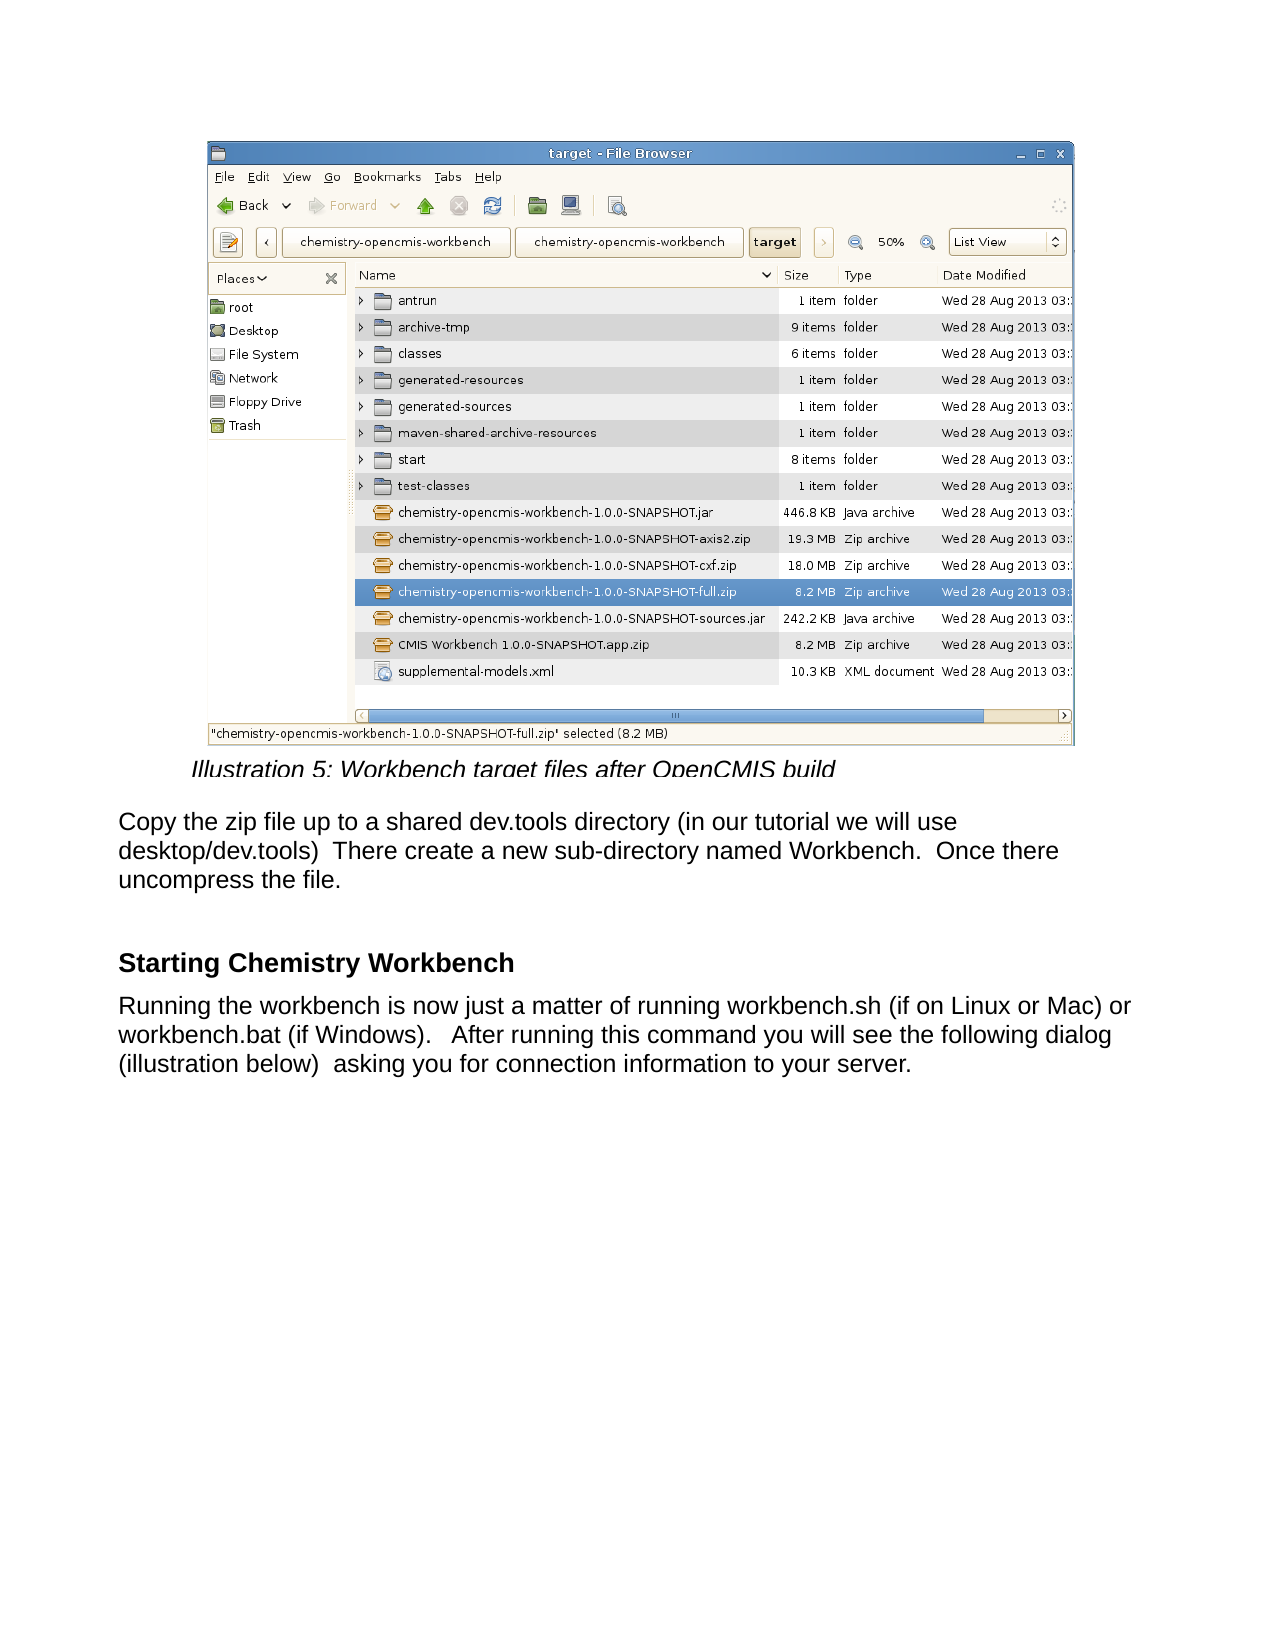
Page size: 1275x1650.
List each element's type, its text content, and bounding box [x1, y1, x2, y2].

picture [207, 141, 1075, 746]
text Copy the zip file up to a shared dev.tools directory (in our tutorial we will use desktop/dev.tools) There create a new sub-directory named Workbench. Once there uncompress the file. [118, 807, 1157, 894]
subtitle Starting Chemistry Workbench [118, 947, 1157, 979]
text Running the workbench is now just a matter of running workbench.sh (if on Linux or Mac) or workbench.bat (if Windows). After running this command you will see the following dialog (illustration below) asking you for connection information to your server. [118, 991, 1157, 1077]
text Illustration 5: Workbench target files after OpenCMIS build [191, 755, 1084, 777]
